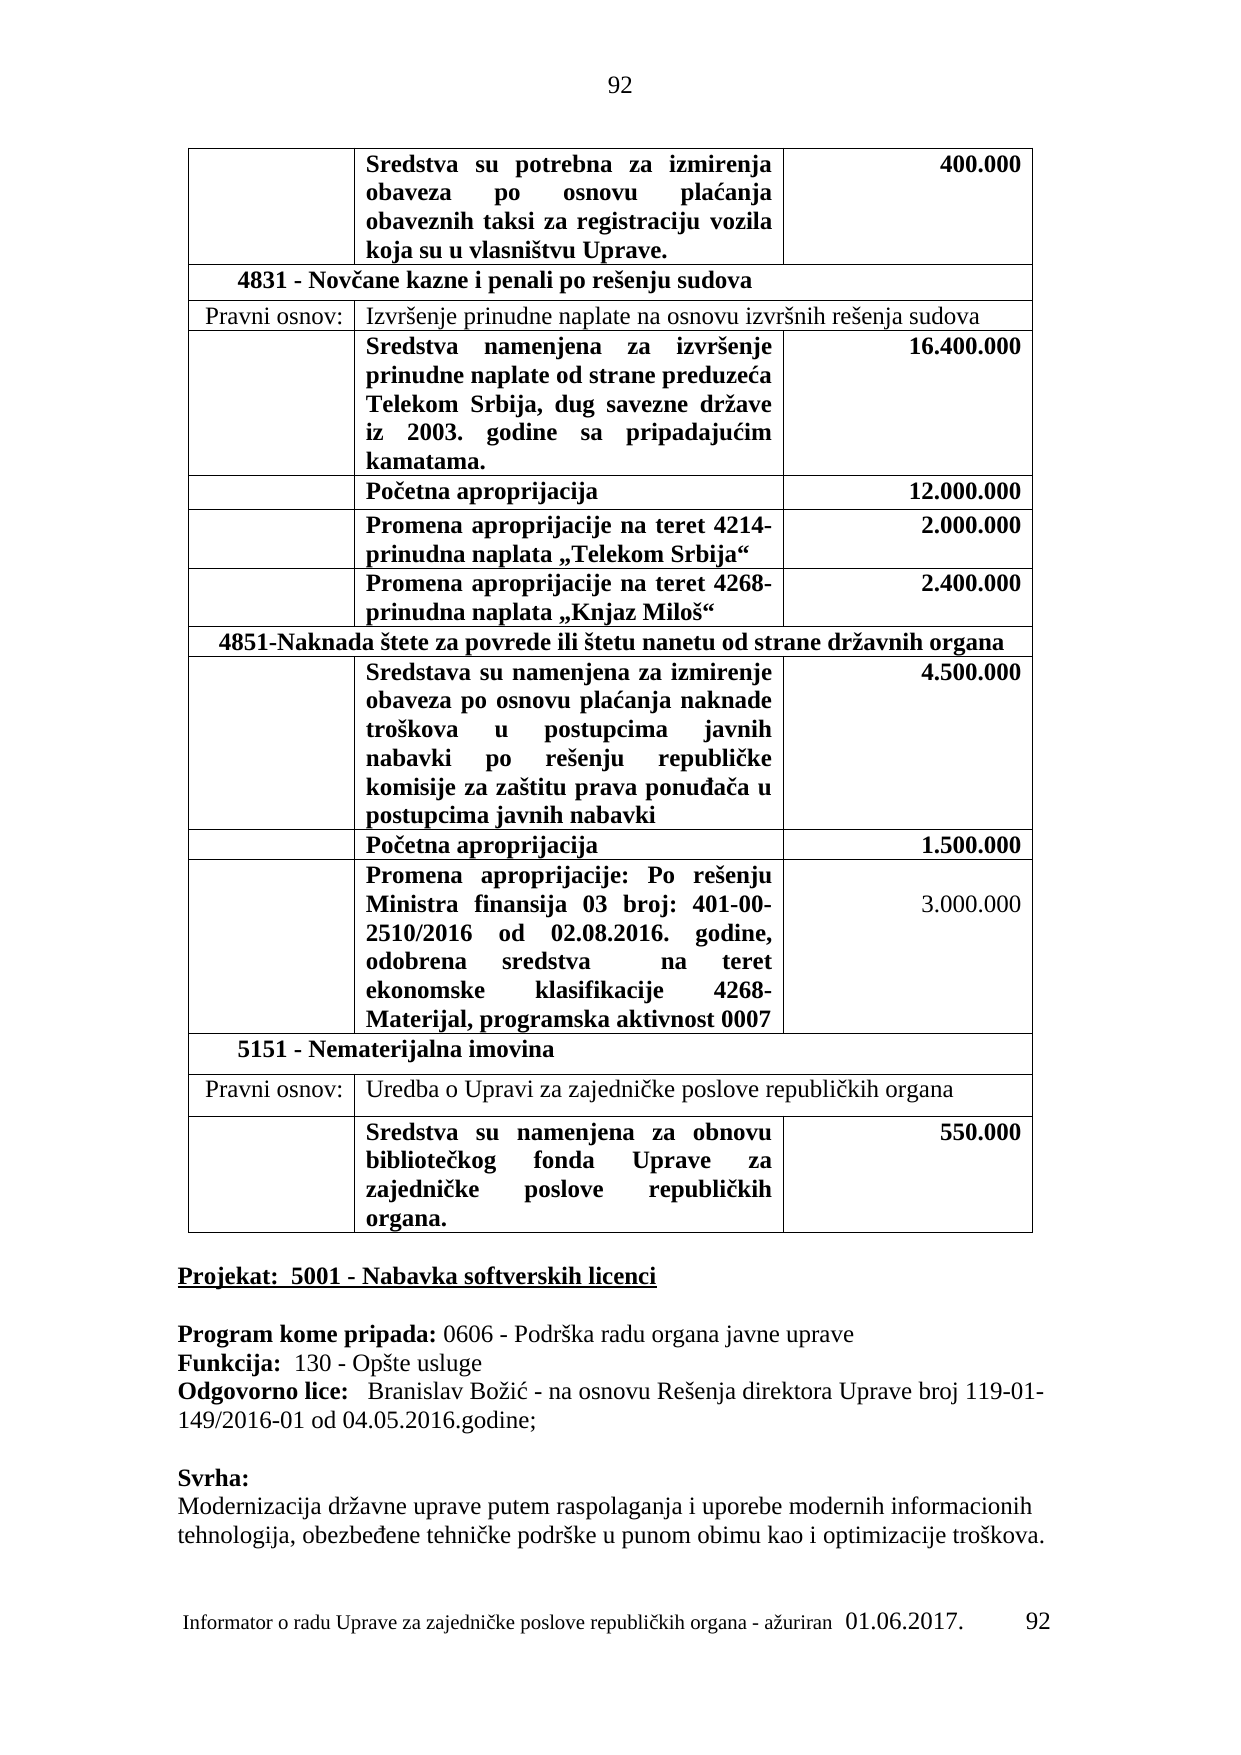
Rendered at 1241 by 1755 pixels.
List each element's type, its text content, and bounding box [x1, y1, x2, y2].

table_cell 3.000.000 [784, 860, 1032, 1033]
table_cell [189, 149, 354, 264]
table_cell 4.500.000 [784, 657, 1032, 829]
table_cell [189, 569, 354, 626]
table_cell [189, 830, 354, 859]
table_cell [1033, 475, 1074, 509]
table_cell 2.400.000 [784, 569, 1032, 626]
table_cell [189, 510, 354, 567]
table_cell 12.000.000 [784, 476, 1032, 509]
table_cell Početna aproprijacija [355, 476, 783, 509]
table_cell 4851-Naknada štete za povrede ili štetu nanetu od strane državnih organa [189, 627, 1032, 656]
table_cell [1033, 1116, 1074, 1232]
table_cell [1033, 264, 1074, 300]
table_cell [1033, 148, 1074, 264]
table_cell 1.500.000 [784, 830, 1032, 859]
table_cell [1033, 1033, 1074, 1073]
table_cell [1033, 509, 1074, 567]
table_cell [189, 476, 354, 509]
table_cell [189, 1117, 354, 1232]
table_cell 16.400.000 [784, 331, 1032, 475]
table_cell Promena aproprijacije na teret 4214-prinudna naplata „Telekom Srbija“ [355, 510, 783, 567]
table_cell [1033, 568, 1074, 626]
table_cell Pravni osnov: [189, 1075, 354, 1116]
table_cell [189, 860, 354, 1033]
table_cell [1033, 656, 1074, 829]
table_cell [189, 657, 354, 829]
text Projekat: 5001 - Nabavka softverskih licenci [177, 1261, 1063, 1290]
table_cell Promena aproprijacije na teret 4268-prinudna naplata „Knjaz Miloš“ [355, 569, 783, 626]
table_cell Sredstva su namenjena za obnovu bibliotečkog fonda Uprave za zajedničke poslove republičkih organa. [355, 1117, 783, 1232]
table_cell [1033, 829, 1074, 859]
table_cell 550.000 [784, 1117, 1032, 1232]
table_cell 4831 - Novčane kazne i penali po rešenju sudova [189, 265, 1032, 300]
table_cell 2.000.000 [784, 510, 1032, 567]
table_cell Promena aproprijacije: Po rešenju Ministra finansija 03 broj: 401-00-2510/2016 od 02.08.2016. godine, odobrena sredstva na teret ekonomske klasifikacije 4268-Materijal, programska aktivnost 0007 [355, 860, 783, 1033]
table_cell 5151 - Nematerijalna imovina [189, 1034, 1032, 1073]
table_cell Sredstava su namenjena za izmirenje obaveza po osnovu plaćanja naknade troškova u postupcima javnih nabavki po rešenju republičke komisije za zaštitu prava ponuđača u postupcima javnih nabavki [355, 657, 783, 829]
text Svrha: Modernizacija državne uprave putem raspolaganja i uporebe modernih informacionih tehnologija, obezbeđene tehničke podrške u punom obimu kao i optimizacije troškova. [177, 1434, 1063, 1549]
table_cell Uredba o Upravi za zajedničke poslove republičkih organa [355, 1075, 1032, 1116]
table_cell Pravni osnov: [189, 301, 354, 330]
table_cell [1033, 859, 1074, 1033]
table_cell Početna aproprijacija [355, 830, 783, 859]
table_cell Izvršenje prinudne naplate na osnovu izvršnih rešenja sudova [355, 301, 1032, 330]
table_cell [1033, 626, 1074, 656]
table_cell [1033, 300, 1074, 330]
table_cell [1033, 330, 1074, 475]
table_cell [189, 331, 354, 475]
text Program kome pripada: 0606 - Podrška radu organa javne uprave Funkcija: 130 - Opšte usluge Odgovorno lice: Branislav Božić - na osnovu Rešenja direktora Uprave broj 119-01-149/2016-01 od 04.05.2016.godine; [177, 1290, 1063, 1434]
table_cell [1033, 1074, 1074, 1116]
table_cell Sredstva namenjena za izvršenje prinudne naplate od strane preduzeća Telekom Srbija, dug savezne države iz 2003. godine sa pripadajućim kamatama. [355, 331, 783, 475]
table_cell Sredstva su potrebna za izmirenja obaveza po osnovu plaćanja obaveznih taksi za registraciju vozila koja su u vlasništvu Uprave. [355, 149, 783, 264]
table_cell 400.000 [784, 149, 1032, 264]
